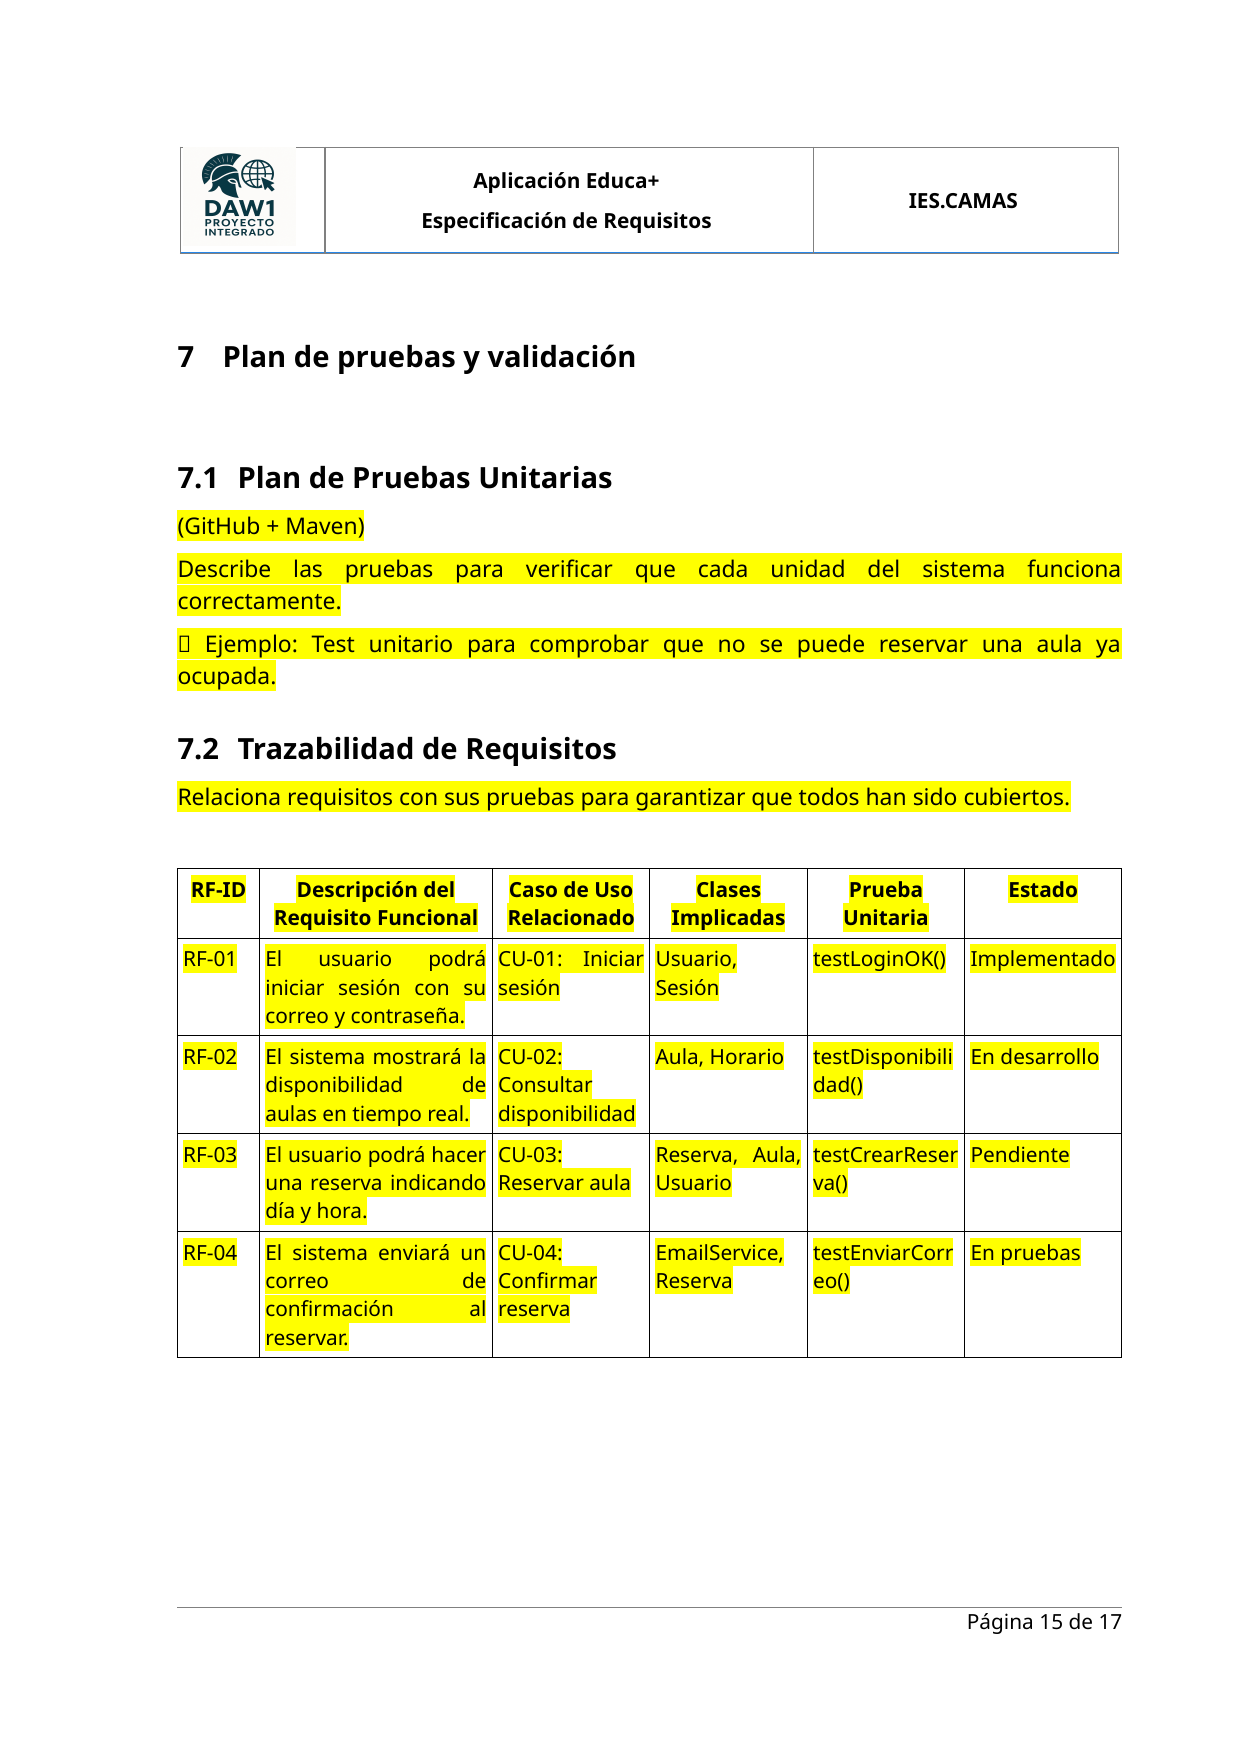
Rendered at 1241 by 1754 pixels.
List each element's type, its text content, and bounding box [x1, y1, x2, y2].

table_cell El sistema enviará un correo de confirmación al reservar. [260, 1232, 492, 1357]
table_header RF-ID [178, 869, 259, 937]
table_cell RF-01 [178, 939, 259, 1035]
text 🔹 Ejemplo: Test unitario para comprobar que no se puede reservar una aula ya ocupada. [177, 628, 1122, 691]
table_cell En pruebas [965, 1232, 1121, 1357]
table_cell CU-04: Confirmar reserva [493, 1232, 649, 1357]
table_cell testDisponibilidad() [808, 1036, 964, 1133]
picture [183, 147, 296, 246]
table_cell Aula, Horario [650, 1036, 807, 1133]
text Relaciona requisitos con sus pruebas para garantizar que todos han sido cubiertos. [177, 781, 1122, 812]
table_header Clases Implicadas [650, 869, 807, 937]
table_cell CU-01: Iniciar sesión [493, 939, 649, 1035]
table_cell testCrearReserva() [808, 1134, 964, 1231]
table_cell El sistema mostrará la disponibilidad de aulas en tiempo real. [260, 1036, 492, 1133]
table_cell Implementado [965, 939, 1121, 1035]
text (GitHub + Maven) [177, 509, 1122, 541]
table_cell CU-03: Reservar aula [493, 1134, 649, 1231]
subtitle Trazabilidad de Requisitos [177, 728, 1122, 768]
table_cell El usuario podrá iniciar sesión con su correo y contraseña. [260, 939, 492, 1035]
table_cell El usuario podrá hacer una reserva indicando día y hora. [260, 1134, 492, 1231]
table_cell testEnviarCorreo() [808, 1232, 964, 1357]
table_cell RF-02 [178, 1036, 259, 1133]
table_header Prueba Unitaria [808, 869, 964, 937]
table_cell Pendiente [965, 1134, 1121, 1231]
subtitle Plan de Pruebas Unitarias [177, 457, 1122, 497]
table_header Estado [965, 869, 1121, 937]
table_cell EmailService, Reserva [650, 1232, 807, 1357]
table_cell CU-02: Consultar disponibilidad [493, 1036, 649, 1133]
table_cell RF-03 [178, 1134, 259, 1231]
text Describe las pruebas para verificar que cada unidad del sistema funciona correctamente. [177, 553, 1122, 616]
table_cell testLoginOK() [808, 939, 964, 1035]
table_cell En desarrollo [965, 1036, 1121, 1133]
table_cell Usuario, Sesión [650, 939, 807, 1035]
table_cell RF-04 [178, 1232, 259, 1357]
table_header Descripción del Requisito Funcional [260, 869, 492, 937]
table_header Caso de Uso Relacionado [493, 869, 649, 937]
subtitle Plan de pruebas y validación [177, 336, 1122, 376]
table_cell Reserva, Aula, Usuario [650, 1134, 807, 1231]
